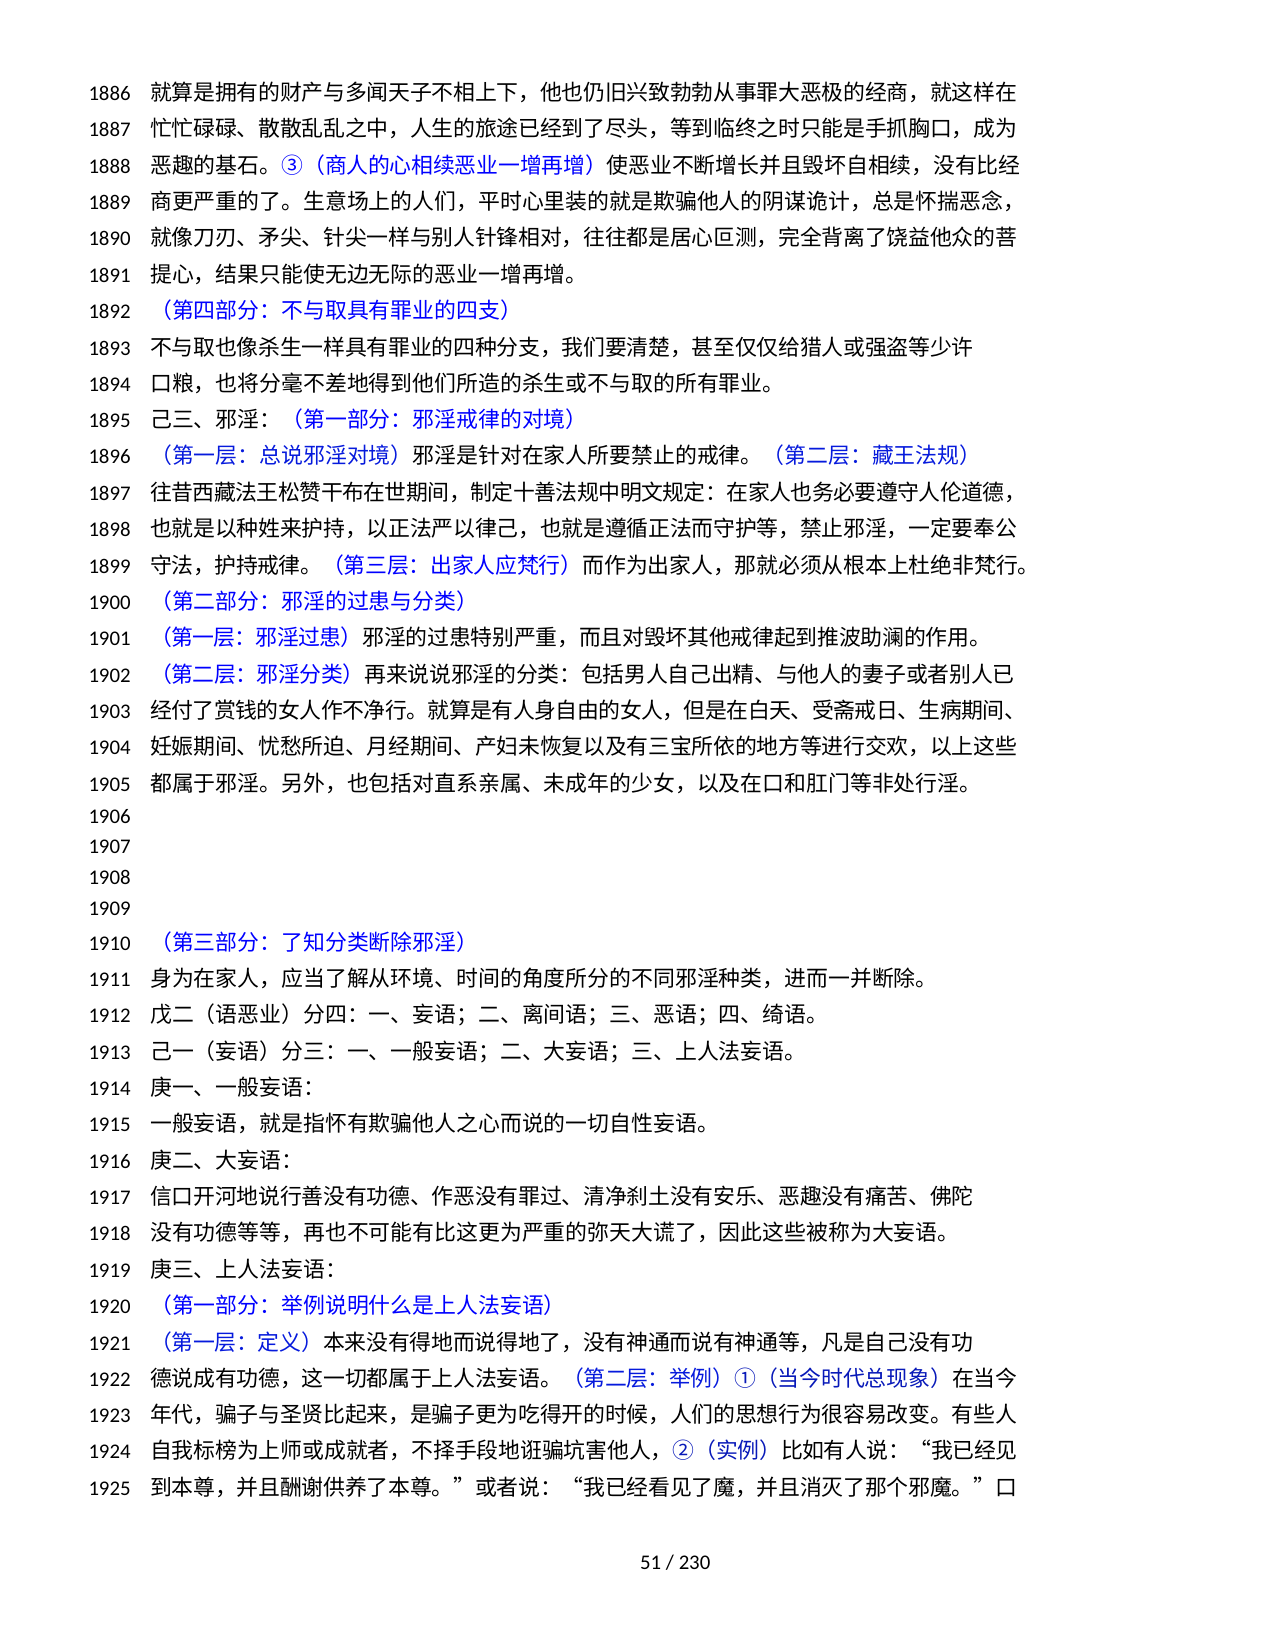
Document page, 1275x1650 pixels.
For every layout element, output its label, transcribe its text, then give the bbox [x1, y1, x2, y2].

text 经付了赏钱的女人作不净行。就算是有人身自由的女人，但是在白天、受斋戒日、生病期间、 [150, 693, 1200, 725]
text （第一部分：举例说明什么是上人法妄语） [150, 1288, 1200, 1320]
text （第一层：总说邪淫对境）邪淫是针对在家人所要禁止的戒律。（第二层：藏王法规） [150, 438, 1200, 470]
text （第一层：定义）本来没有得地而说得地了，没有神通而说有神通等，凡是自己没有功 [150, 1324, 1200, 1356]
text 己三、邪淫：（第一部分：邪淫戒律的对境） [150, 402, 1028, 434]
text 身为在家人，应当了解从环境、时间的角度所分的不同邪淫种类，进而一并断除。 [150, 961, 1200, 993]
text （第三部分：了知分类断除邪淫） [150, 924, 1200, 956]
text 忙忙碌碌、散散乱乱之中，人生的旅途已经到了尽头，等到临终之时只能是手抓胸口，成为 [150, 111, 1200, 143]
text 也就是以种姓来护持，以正法严以律己，也就是遵循正法而守护等，禁止邪淫，一定要奉公 [150, 511, 1200, 543]
text 自我标榜为上师或成就者，不择手段地诳骗坑害他人，②（实例）比如有人说：“我已经见 [150, 1433, 1200, 1465]
text 口粮，也将分毫不差地得到他们所造的杀生或不与取的所有罪业。 [150, 366, 1028, 397]
text 不与取也像杀生一样具有罪业的四种分支，我们要清楚，甚至仅仅给猎人或强盗等少许 [150, 329, 1028, 361]
text 守法，护持戒律。（第三层：出家人应梵行）而作为出家人，那就必须从根本上杜绝非梵行。 [150, 548, 1200, 579]
text （第二部分：邪淫的过患与分类） [150, 584, 1200, 616]
text （第二层：邪淫分类）再来说说邪淫的分类：包括男人自己出精、与他人的妻子或者别人已 [150, 657, 1200, 688]
text 庚二、大妄语： [150, 1143, 1200, 1174]
text 往昔西藏法王松赞干布在世期间，制定十善法规中明文规定：在家人也务必要遵守人伦道德， [150, 475, 1200, 507]
text 到本尊，并且酬谢供养了本尊。”或者说：“我已经看见了魔，并且消灭了那个邪魔。”口 [150, 1470, 1200, 1502]
text 庚三、上人法妄语： [150, 1252, 1200, 1283]
text 戊二（语恶业）分四：一、妄语；二、离间语；三、恶语；四、绮语。 [150, 997, 1200, 1029]
text 没有功德等等，再也不可能有比这更为严重的弥天大谎了，因此这些被称为大妄语。 [150, 1215, 1200, 1247]
text 庚一、一般妄语： [150, 1070, 1200, 1102]
text 妊娠期间、忧愁所迫、月经期间、产妇未恢复以及有三宝所依的地方等进行交欢，以上这些 [150, 729, 1200, 761]
text 都属于邪淫。另外，也包括对直系亲属、未成年的少女，以及在口和肛门等非处行淫。 [150, 766, 1200, 797]
text 恶趣的基石。③（商人的心相续恶业一增再增）使恶业不断增长并且毁坏自相续，没有比经商更严重的了。生意场上的人们，平时心里装的就是欺骗他人的阴谋诡计，总是怀揣恶念， [150, 148, 1038, 216]
text （第四部分：不与取具有罪业的四支） [150, 293, 1200, 325]
text 德说成有功德，这一切都属于上人法妄语。（第二层：举例）①（当今时代总现象）在当今 [150, 1361, 1200, 1392]
text 己一（妄语）分三：一、一般妄语；二、大妄语；三、上人法妄语。 [150, 1034, 1200, 1065]
text 就算是拥有的财产与多闻天子不相上下，他也仍旧兴致勃勃从事罪大恶极的经商，就这样在 [150, 75, 1200, 107]
text 一般妄语，就是指怀有欺骗他人之心而说的一切自性妄语。 [150, 1106, 1200, 1138]
text 年代，骗子与圣贤比起来，是骗子更为吃得开的时候，人们的思想行为很容易改变。有些人 [150, 1397, 1200, 1429]
text 提心，结果只能使无边无际的恶业一增再增。 [150, 257, 1038, 288]
text （第一层：邪淫过患）邪淫的过患特别严重，而且对毁坏其他戒律起到推波助澜的作用。 [150, 620, 1200, 652]
text 就像刀刃、矛尖、针尖一样与别人针锋相对，往往都是居心叵测，完全背离了饶益他众的菩 [150, 220, 1038, 252]
text 信口开河地说行善没有功德、作恶没有罪过、清净刹土没有安乐、恶趣没有痛苦、佛陀 [150, 1179, 1200, 1211]
